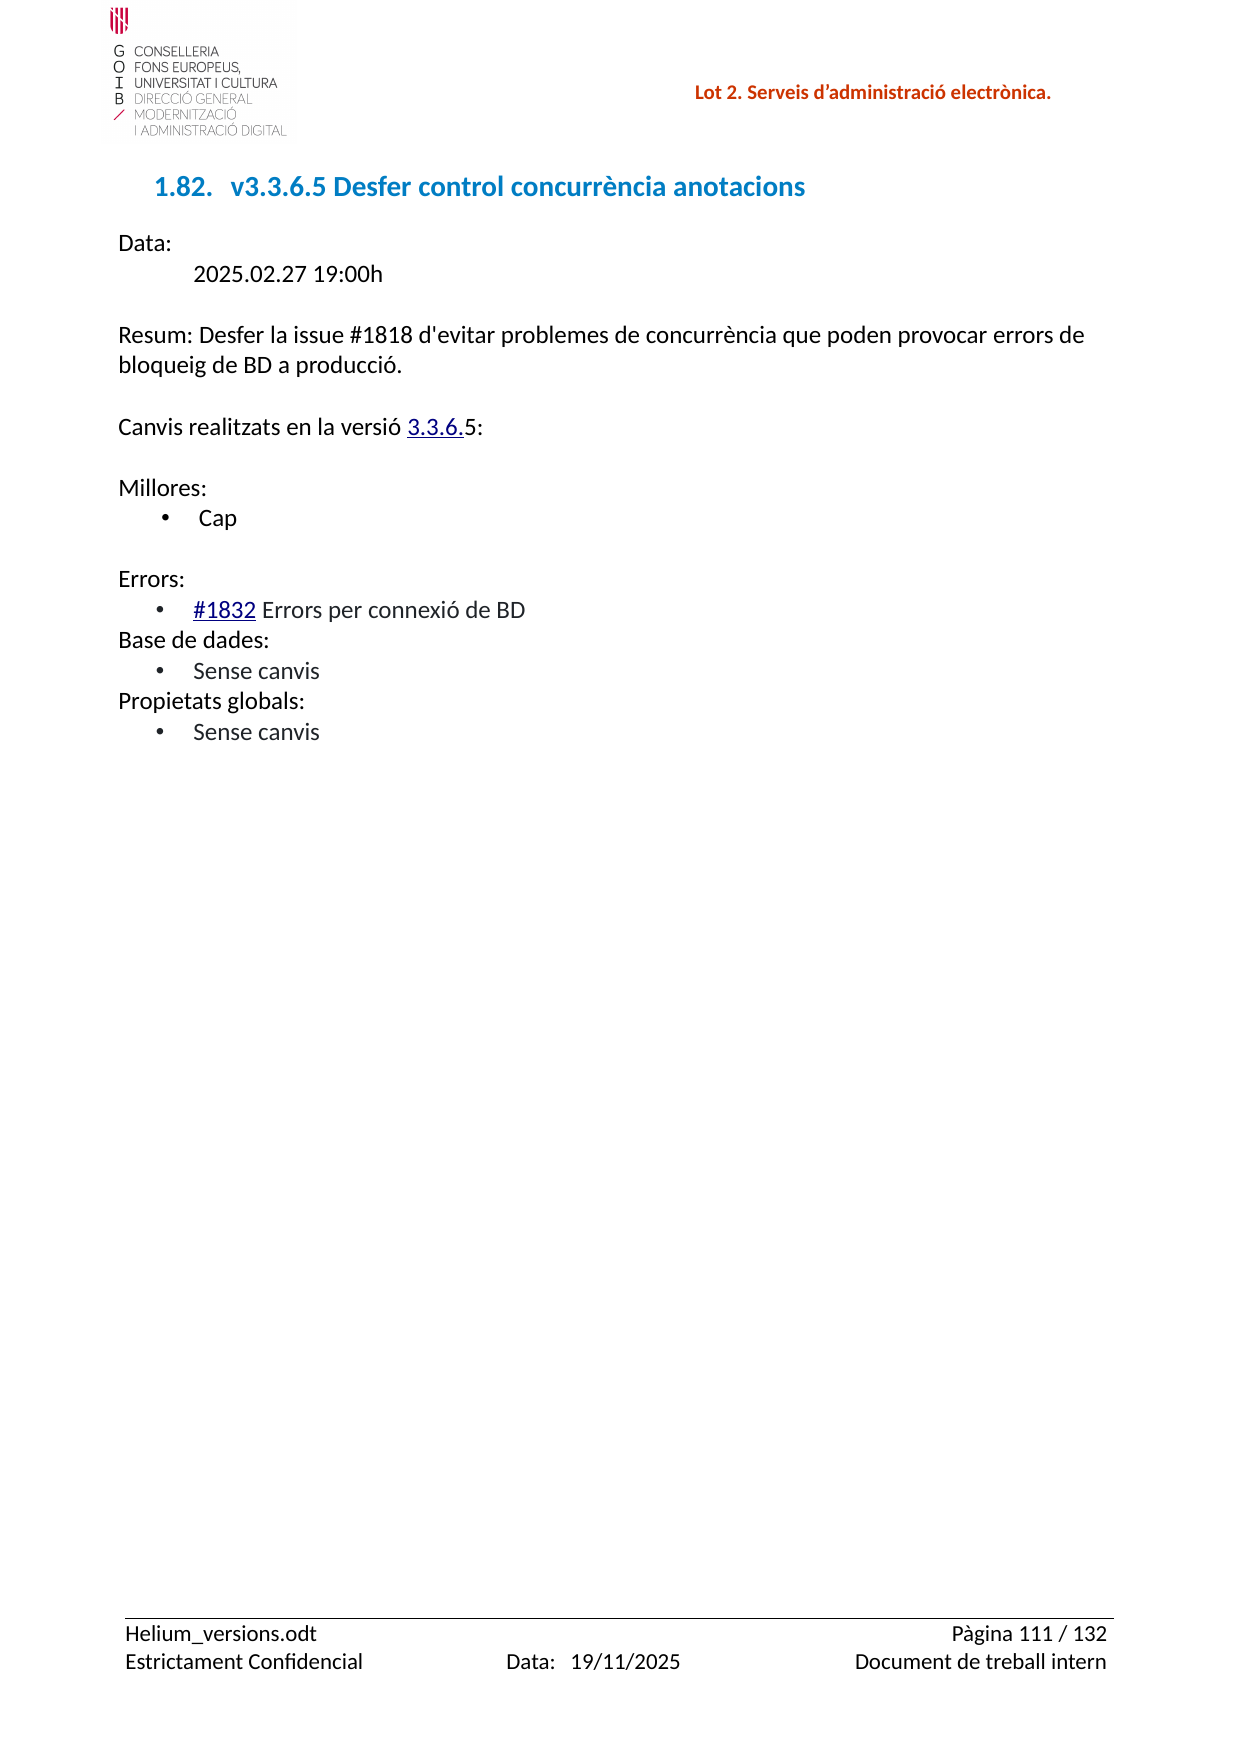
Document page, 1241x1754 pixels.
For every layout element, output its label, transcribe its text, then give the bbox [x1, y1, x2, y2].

text Errors: [118, 563, 1122, 594]
list Cap [161, 502, 1122, 533]
subtitle v3.3.6.5 Desfer control concurrència anotacions [153, 168, 1122, 204]
text 2025.02.27 19:00h [118, 258, 1122, 289]
list Sense canvis [156, 716, 1122, 746]
list #1832 Errors per connexió de BD [156, 594, 1122, 624]
text Propietats globals: [118, 685, 1122, 716]
list Sense canvis [156, 655, 1122, 685]
text Millores: [118, 472, 1122, 502]
picture [100, 0, 297, 144]
text Base de dades: [118, 624, 1122, 655]
text Canvis realitzats en la versió 3.3.6.5: [118, 411, 1122, 441]
text Data: [118, 228, 1122, 258]
text Resum: Desfer la issue #1818 d'evitar problemes de concurrència que poden provocar errors de bloqueig de BD a producció. [118, 319, 1122, 380]
